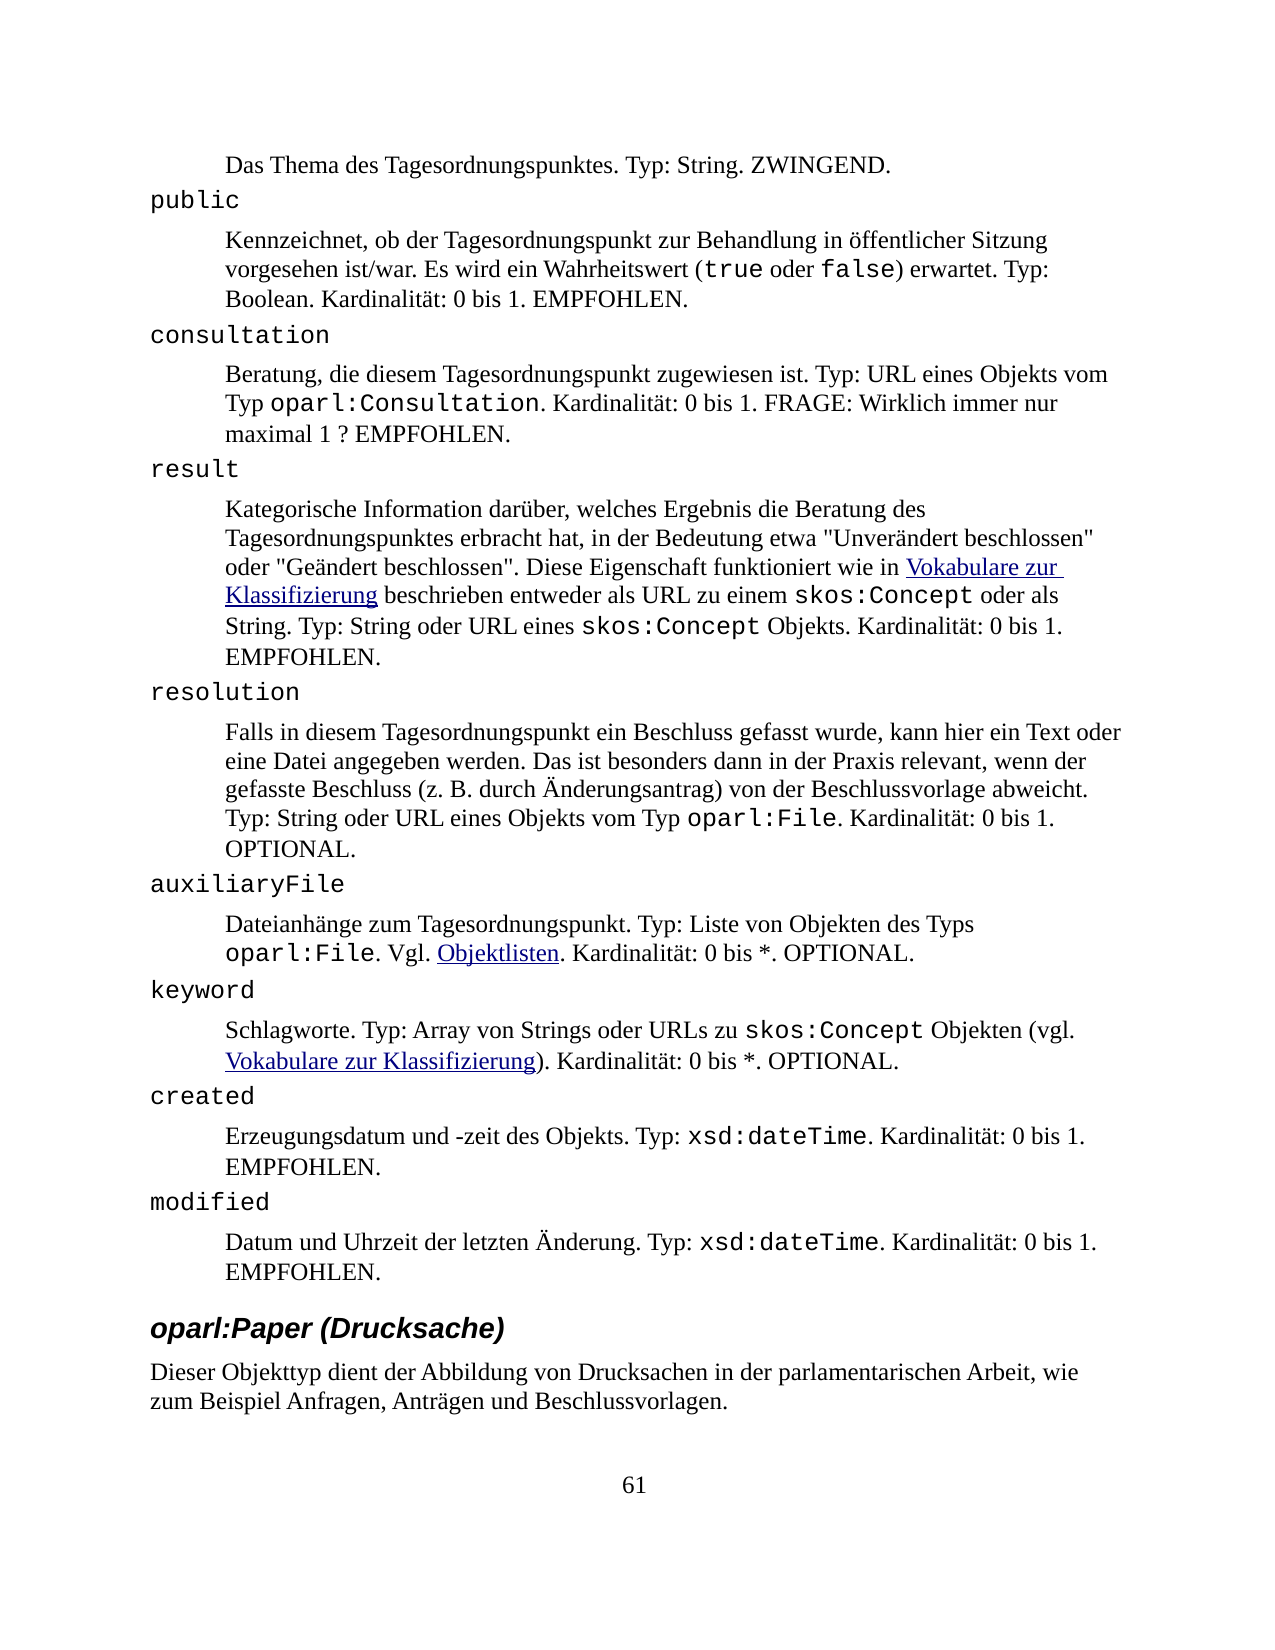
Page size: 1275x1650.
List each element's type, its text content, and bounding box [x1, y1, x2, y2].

text created [150, 1083, 1125, 1112]
text consultation [150, 322, 1125, 351]
text Beratung, die diesem Tagesordnungspunkt zugewiesen ist. Typ: URL eines Objekts vom Typ oparl:Consultation. Kardinalität: 0 bis 1. FRAGE: Wirklich immer nur maximal 1 ? EMPFOHLEN. [225, 359, 1125, 448]
text resolution [150, 680, 1125, 708]
text Kennzeichnet, ob der Tagesordnungspunkt zur Behandlung in öffentlicher Sitzung vorgesehen ist/war. Es wird ein Wahrheitswert (true oder false) erwartet. Typ: Boolean. Kardinalität: 0 bis 1. EMPFOHLEN. [225, 225, 1125, 313]
text public [150, 188, 1125, 216]
text result [150, 457, 1125, 485]
text auxiliaryFile [150, 872, 1125, 900]
text Falls in diesem Tagesordnungspunkt ein Beschluss gefasst wurde, kann hier ein Text oder eine Datei angegeben werden. Das ist besonders dann in der Praxis relevant, wenn der gefasste Beschluss (z. B. durch Änderungsantrag) von der Beschlussvorlage abweicht. Typ: String oder URL eines Objekts vom Typ oparl:File. Kardinalität: 0 bis 1. OPTIONAL. [225, 717, 1125, 863]
text Datum und Uhrzeit der letzten Änderung. Typ: xsd:dateTime. Kardinalität: 0 bis 1. EMPFOHLEN. [225, 1227, 1125, 1286]
text modified [150, 1189, 1125, 1218]
text Das Thema des Tagesordnungspunktes. Typ: String. ZWINGEND. [225, 150, 1125, 179]
text Dateianhänge zum Tagesordnungspunkt. Typ: Liste von Objekten des Typs oparl:File. Vgl. Objektlisten. Kardinalität: 0 bis *. OPTIONAL. [225, 909, 1125, 969]
subtitle oparl:Paper (Drucksache) [150, 1311, 1125, 1345]
text Kategorische Information darüber, welches Ergebnis die Beratung des Tagesordnungspunktes erbracht hat, in der Bedeutung etwa "Unverändert beschlossen" oder "Geändert beschlossen". Diese Eigenschaft funktioniert wie in Vokabulare zur Klassifizierung beschrieben entweder als URL zu einem skos:Concept oder als String. Typ: String oder URL eines skos:Concept Objekts. Kardinalität: 0 bis 1. EMPFOHLEN. [225, 494, 1125, 671]
text Erzeugungsdatum und -zeit des Objekts. Typ: xsd:dateTime. Kardinalität: 0 bis 1. EMPFOHLEN. [225, 1121, 1125, 1180]
text Dieser Objekttyp dient der Abbildung von Drucksachen in der parlamentarischen Arbeit, wie zum Beispiel Anfragen, Anträgen und Beschlussvorlagen. [150, 1357, 1125, 1415]
text keyword [150, 978, 1125, 1006]
text Schlagworte. Typ: Array von Strings oder URLs zu skos:Concept Objekten (vgl. Vokabulare zur Klassifizierung). Kardinalität: 0 bis *. OPTIONAL. [225, 1015, 1125, 1074]
